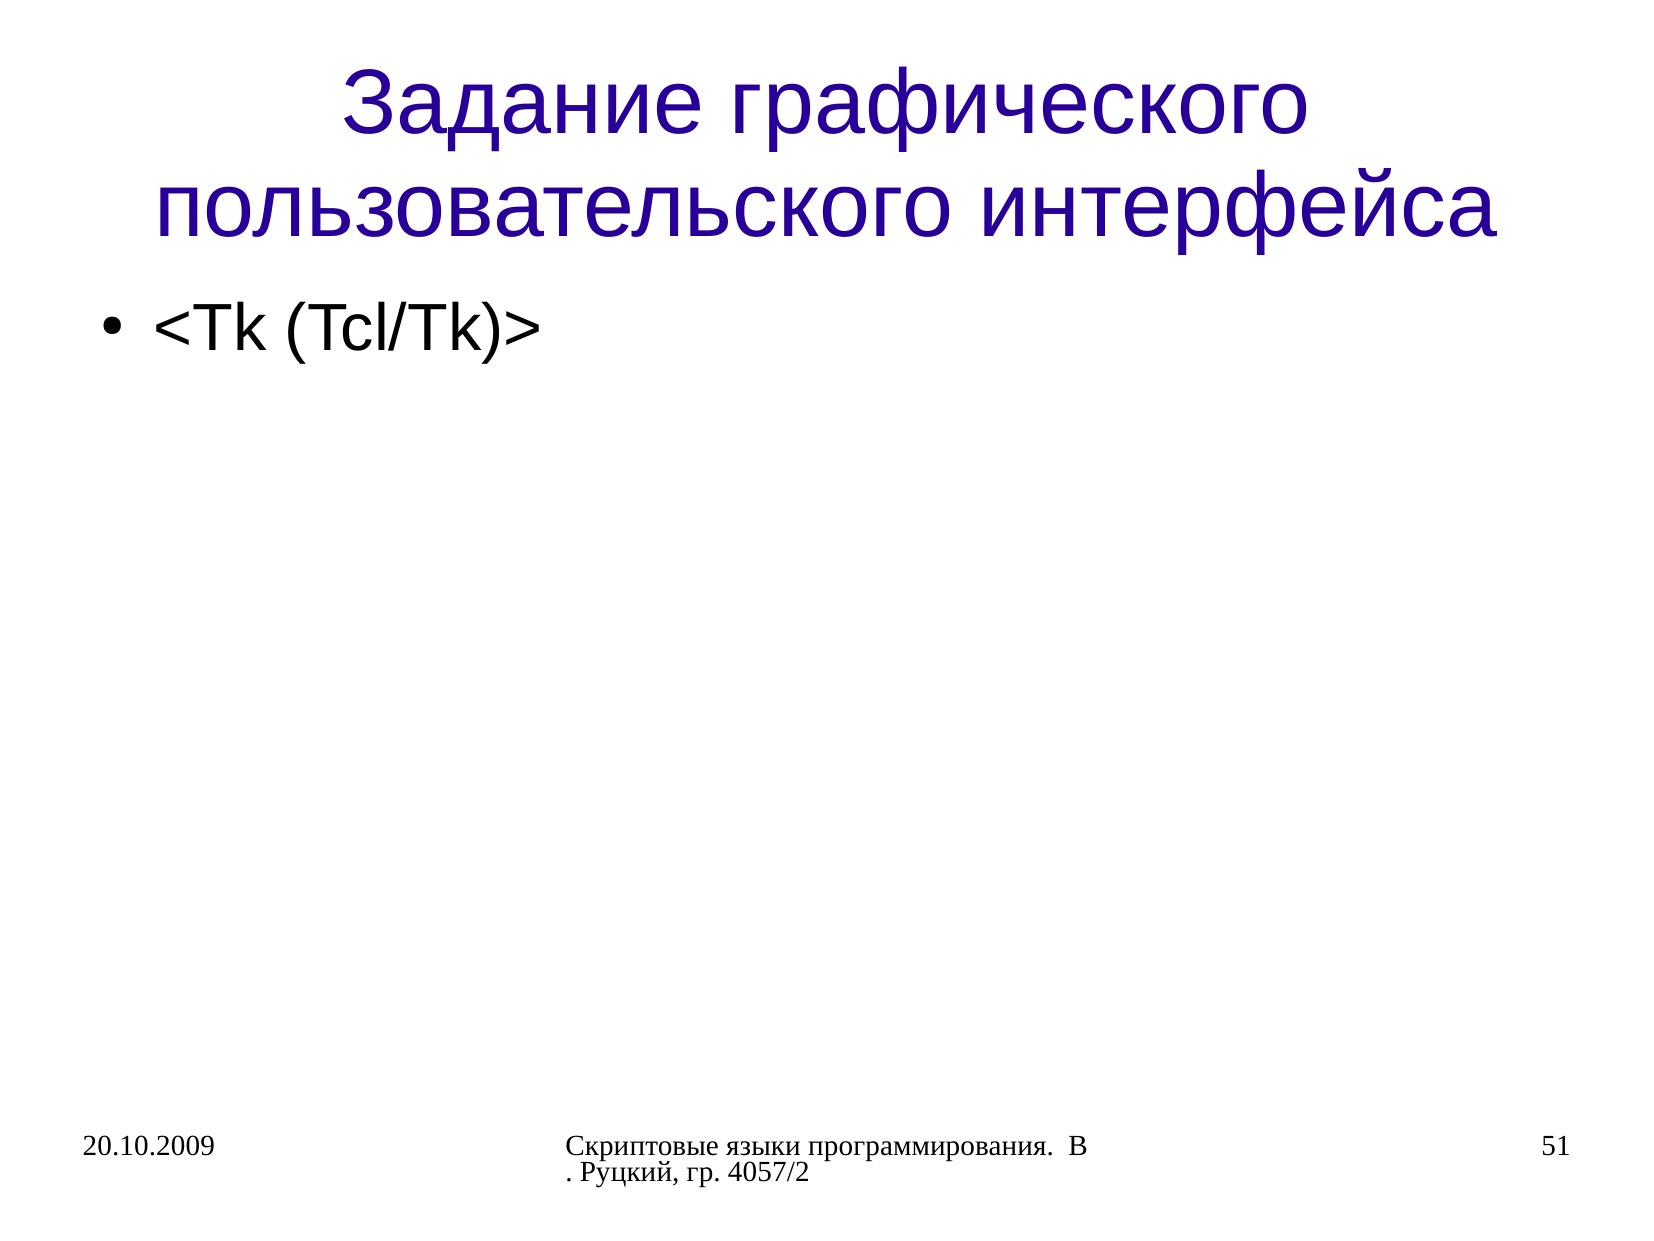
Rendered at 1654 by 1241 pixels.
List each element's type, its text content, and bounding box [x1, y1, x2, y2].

title Задание графического пользовательского интерфейса [82, 50, 1571, 256]
list [82, 290, 1571, 1109]
